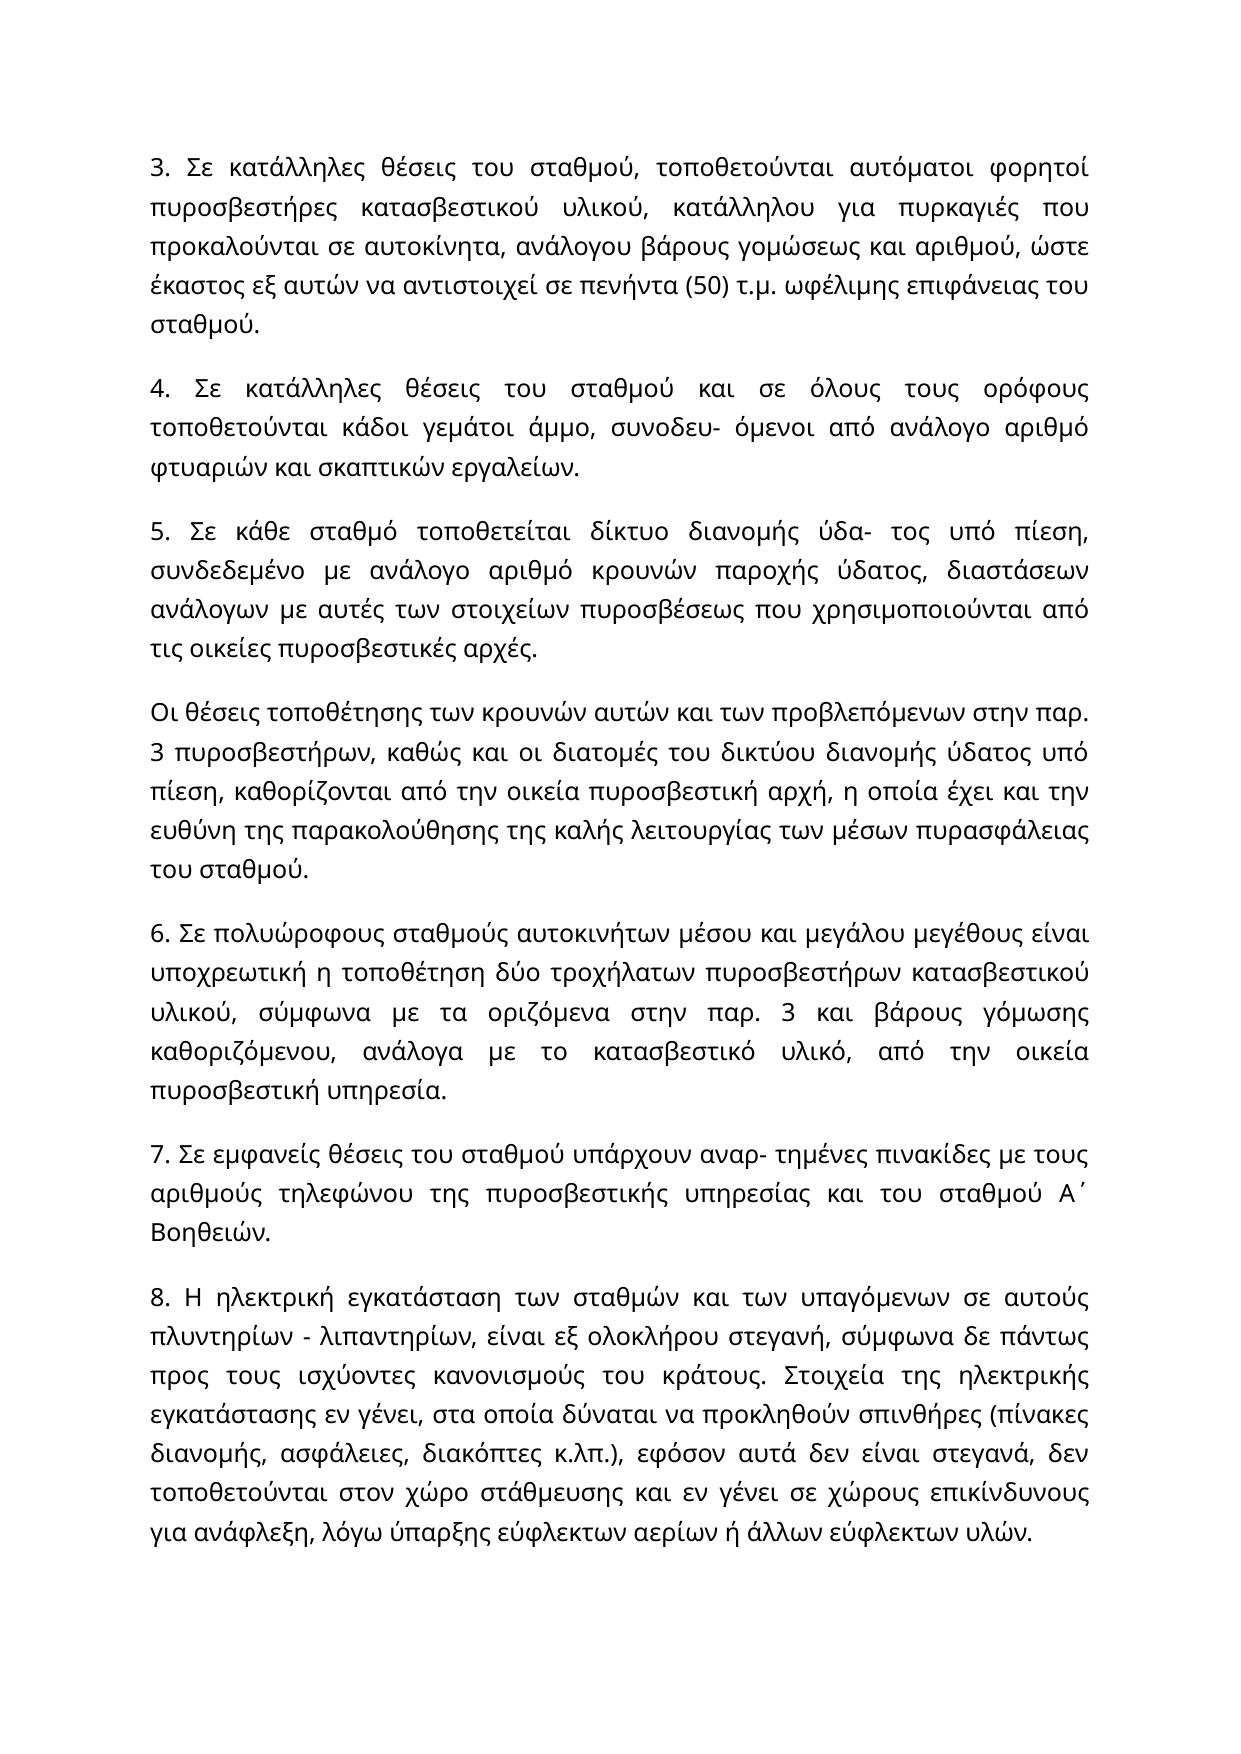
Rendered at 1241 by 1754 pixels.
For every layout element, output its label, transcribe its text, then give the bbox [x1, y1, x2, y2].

text 4. Σε κατάλληλες θέσεις του σταθμού και σε όλους τους ορόφους τοποθετούνται κάδοι γεμάτοι άμμο, συνοδευ- όμενοι από ανάλογο αριθμό φτυαριών και σκαπτικών εργαλείων. [150, 371, 1090, 483]
text 7. Σε εμφανείς θέσεις του σταθμού υπάρχουν αναρ- τημένες πινακίδες με τους αριθμούς τηλεφώνου της πυροσβεστικής υπηρεσίας και του σταθμού Α΄ Βοηθειών. [150, 1137, 1090, 1249]
text 5. Σε κάθε σταθμό τοποθετείται δίκτυο διανομής ύδα- τος υπό πίεση, συνδεδεμένο με ανάλογο αριθμό κρουνών παροχής ύδατος, διαστάσεων ανάλογων με αυτές των στοιχείων πυροσβέσεως που χρησιμοποιούνται από τις οικείες πυροσβεστικές αρχές. [150, 513, 1090, 665]
text 3. Σε κατάλληλες θέσεις του σταθμού, τοποθετούνται αυτόματοι φορητοί πυροσβεστήρες κατασβεστικού υλικού, κατάλληλου για πυρκαγιές που προκαλούνται σε αυτοκίνητα, ανάλογου βάρους γομώσεως και αριθμού, ώστε έκαστος εξ αυτών να αντιστοιχεί σε πενήντα (50) τ.μ. ωφέλιμης επιφάνειας του σταθμού. [150, 150, 1090, 341]
text Οι θέσεις τοποθέτησης των κρουνών αυτών και των προβλεπόμενων στην παρ. 3 πυροσβεστήρων, καθώς και οι διατομές του δικτύου διανομής ύδατος υπό πίεση, καθορίζονται από την οικεία πυροσβεστική αρχή, η οποία έχει και την ευθύνη της παρακολούθησης της καλής λειτουργίας των μέσων πυρασφάλειας του σταθμού. [150, 695, 1090, 886]
text 8. Η ηλεκτρική εγκατάσταση των σταθμών και των υπαγόμενων σε αυτούς πλυντηρίων - λιπαντηρίων, είναι εξ ολοκλήρου στεγανή, σύμφωνα δε πάντως προς τους ισχύοντες κανονισμούς του κράτους. Στοιχεία της ηλεκτρικής εγκατάστασης εν γένει, στα οποία δύναται να προκληθούν σπινθήρες (πίνακες διανομής, ασφάλειες, διακόπτες κ.λπ.), εφόσον αυτά δεν είναι στεγανά, δεν τοποθετούνται στον χώρο στάθμευσης και εν γένει σε χώρους επικίνδυνους για ανάφλεξη, λόγω ύπαρξης εύφλεκτων αερίων ή άλλων εύφλεκτων υλών. [150, 1279, 1090, 1548]
text 6. Σε πολυώροφους σταθμούς αυτοκινήτων μέσου και μεγάλου μεγέθους είναι υποχρεωτική η τοποθέτηση δύο τροχήλατων πυροσβεστήρων κατασβεστικού υλικού, σύμφωνα με τα οριζόμενα στην παρ. 3 και βάρους γόμωσης καθοριζόμενου, ανάλογα με το κατασβεστικό υλικό, από την οικεία πυροσβεστική υπηρεσία. [150, 916, 1090, 1107]
